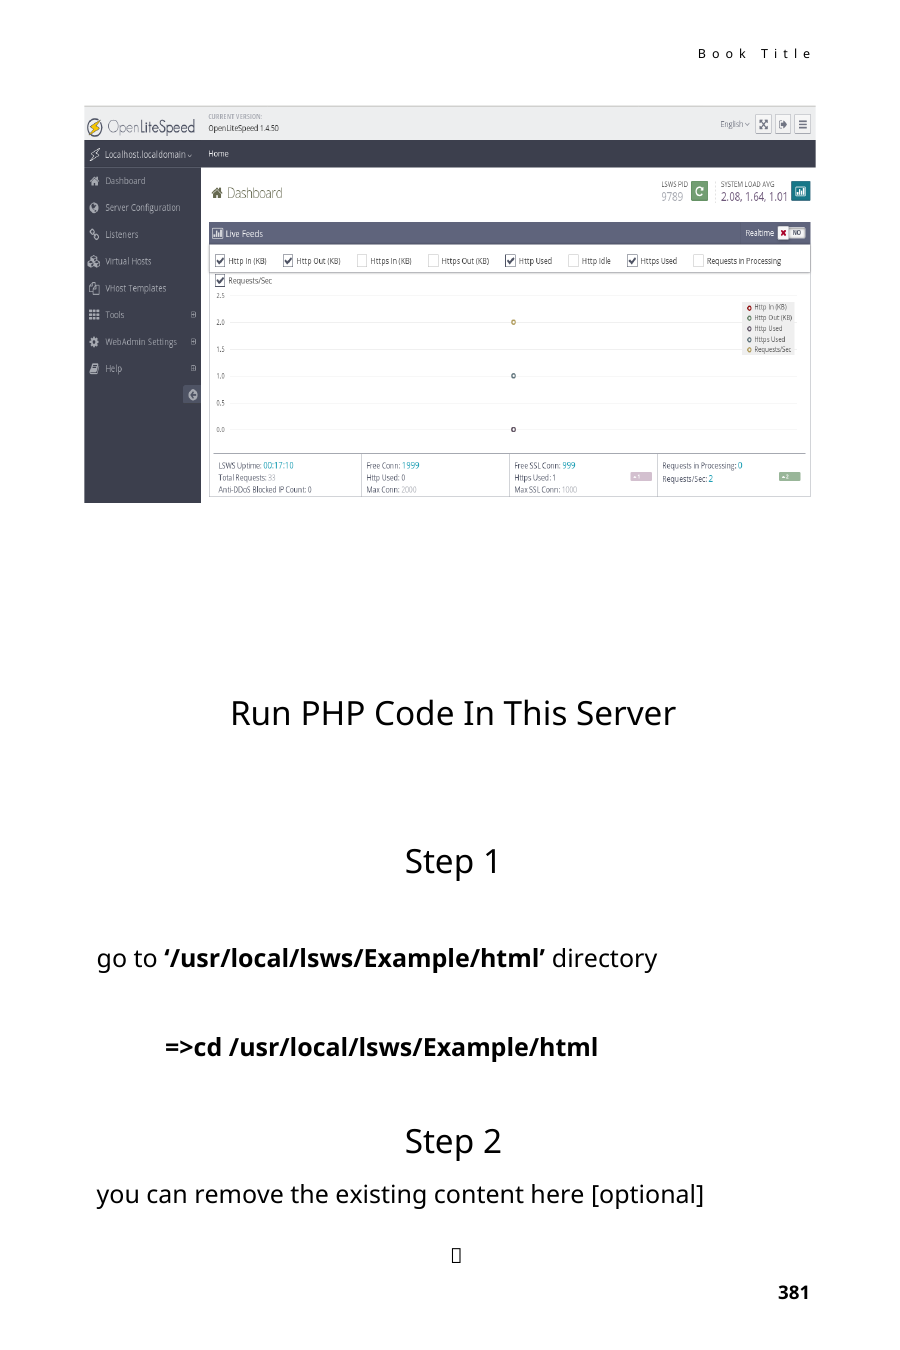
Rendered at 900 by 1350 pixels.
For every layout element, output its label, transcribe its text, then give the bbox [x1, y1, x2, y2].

text go to ‘/usr/local/lsws/Example/html’ directory [90, 941, 810, 975]
text Step 2 [90, 1118, 810, 1163]
text =>cd /usr/local/lsws/Example/html [90, 1029, 810, 1063]
text you can remove the existing content here [optional] [90, 1177, 810, 1211]
picture [84, 105, 816, 503]
text Run PHP Code In This Server [90, 690, 810, 736]
text Step 1 [90, 838, 810, 883]
